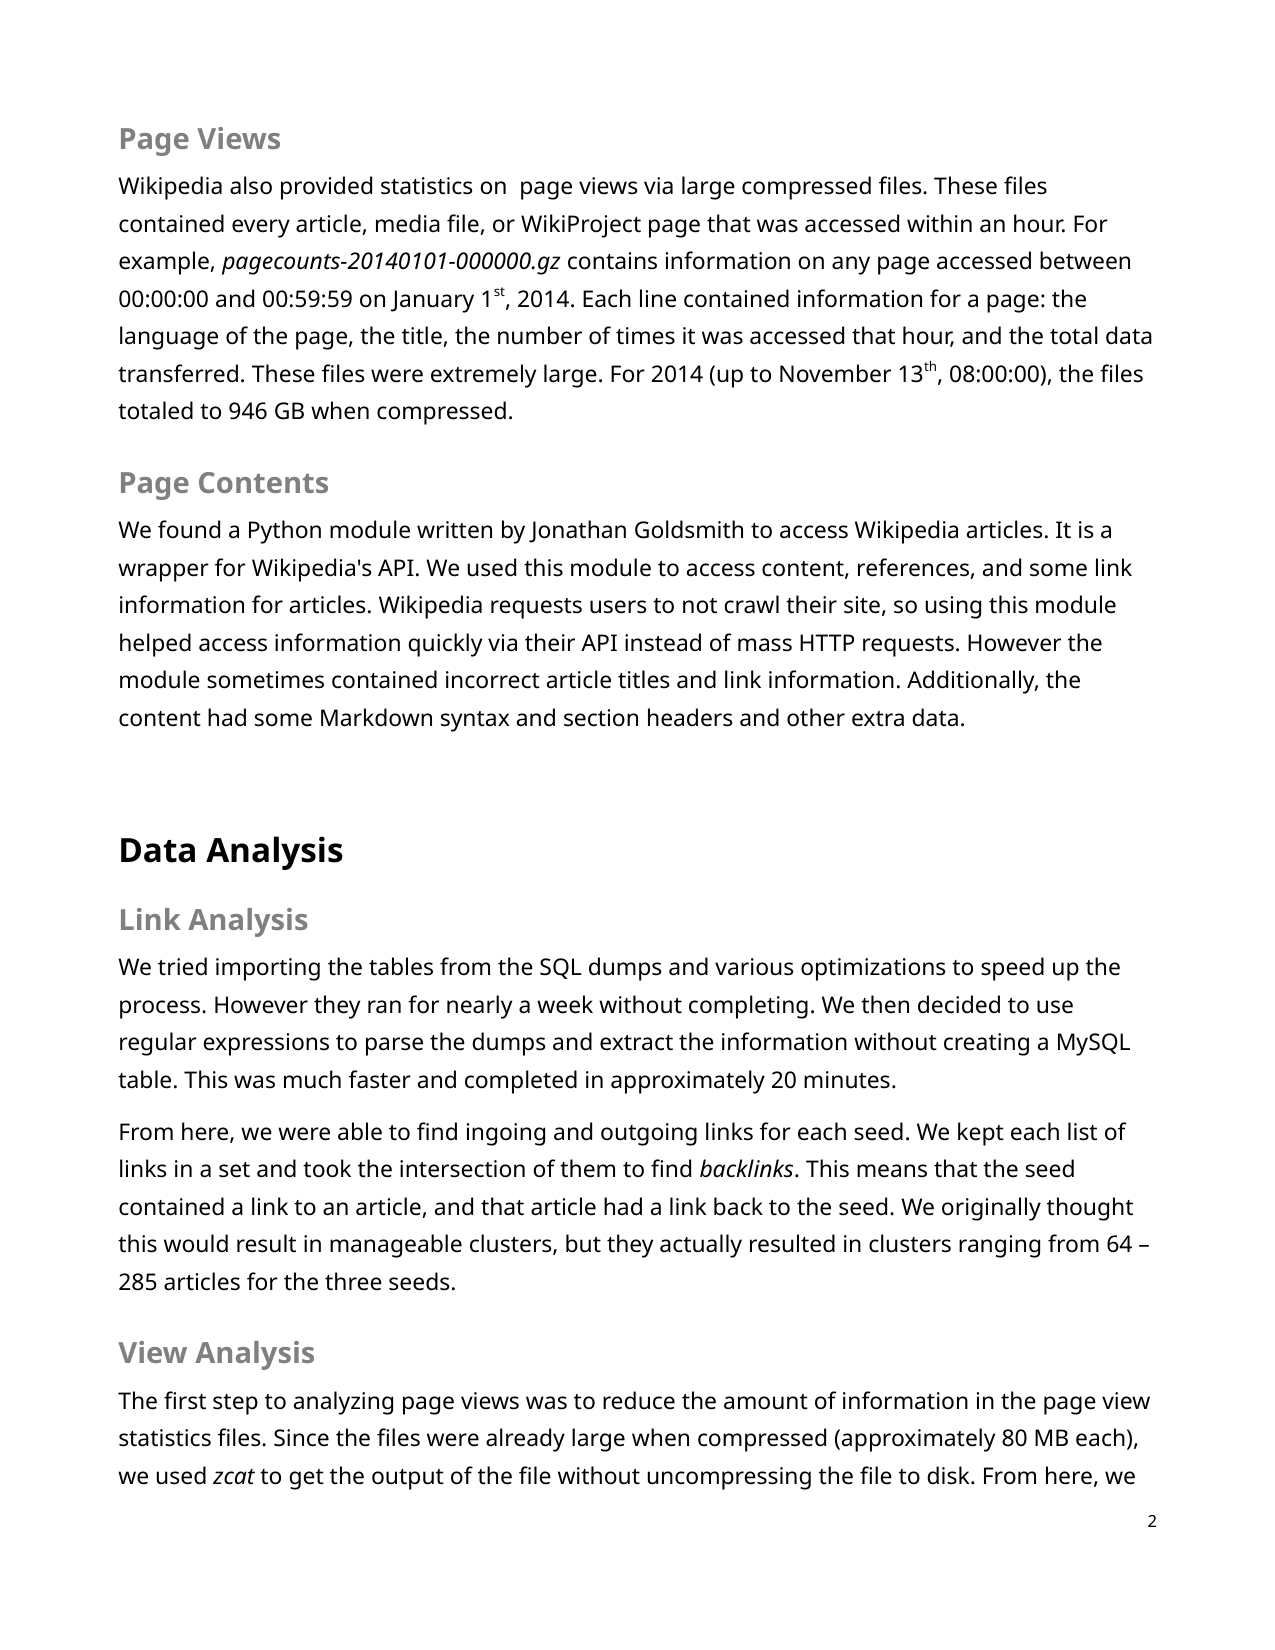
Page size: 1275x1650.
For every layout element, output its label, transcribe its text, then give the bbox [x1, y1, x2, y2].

subtitle Page Views [118, 118, 1157, 158]
subtitle Link Analysis [118, 899, 1157, 939]
text Wikipedia also provided statistics on page views via large compressed files. These files contained every article, media file, or WikiProject page that was accessed within an hour. For example, pagecounts-20140101-000000.gz contains information on any page accessed between 00:00:00 and 00:59:59 on January 1st, 2014. Each line contained information for a page: the language of the page, the title, the number of times it was accessed that hour, and the total data transferred. These files were extremely large. For 2014 (up to November 13th, 08:00:00), the files totaled to 946 GB when compressed. [118, 170, 1157, 427]
text The first step to analyzing page views was to reduce the amount of information in the page view statistics files. Since the files were already large when compressed (approximately 80 MB each), we used zcat to get the output of the file without uncompressing the file to disk. From here, we [118, 1385, 1157, 1491]
text We found a Python module written by Jonathan Goldsmith to access Wikipedia articles. It is a wrapper for Wikipedia's API. We used this module to access content, references, and some link information for articles. Wikipedia requests users to not crawl their site, so using this module helped access information quickly via their API instead of mass HTTP requests. However the module sometimes contained incorrect article titles and link information. Additionally, the content had some Markdown syntax and section headers and other extra data. [118, 514, 1157, 733]
text We tried importing the tables from the SQL dumps and various optimizations to speed up the process. However they ran for nearly a week without completing. We then decided to use regular expressions to parse the dumps and extract the information without creating a MySQL table. This was much faster and completed in approximately 20 minutes. [118, 951, 1157, 1095]
subtitle Page Contents [118, 462, 1157, 502]
text From here, we were able to find ingoing and outgoing links for each seed. We kept each list of links in a set and took the intersection of them to find backlinks. This means that the seed contained a link to an article, and that article had a link back to the seed. We originally thought this would result in manageable clusters, but they actually resulted in clusters ranging from 64 – 285 articles for the three seeds. [118, 1116, 1157, 1297]
subtitle Data Analysis [118, 827, 1157, 872]
subtitle View Analysis [118, 1333, 1157, 1372]
